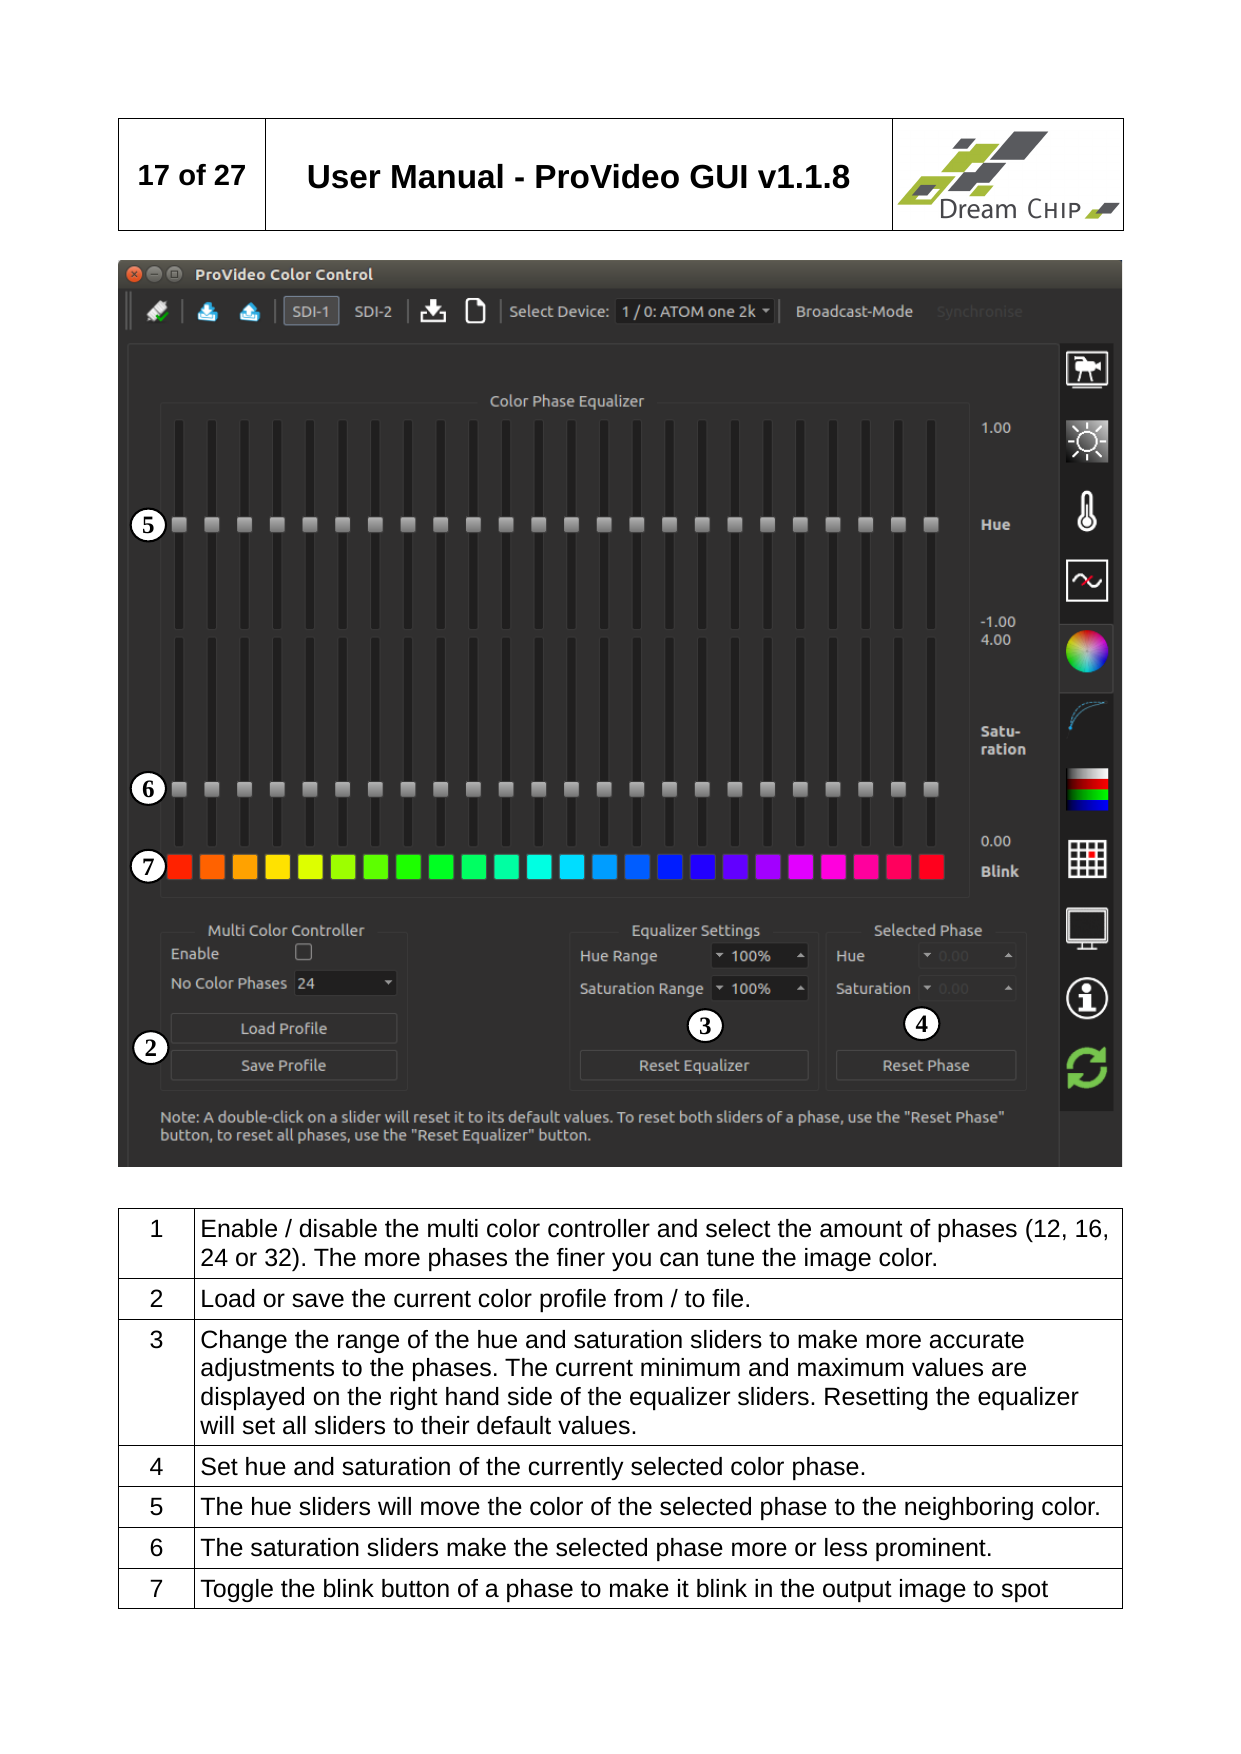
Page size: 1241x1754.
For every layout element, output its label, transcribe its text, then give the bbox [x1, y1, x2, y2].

table_cell 3 [119, 1320, 194, 1445]
table_cell 2 [119, 1279, 194, 1318]
table_header Enable / disable the multi color controller and select the amount of phases (12, 16, 24 or 32). The more phases the finer you can tune the image color. [195, 1209, 1122, 1278]
picture [897, 130, 1120, 220]
table_cell Load or save the current color profile from / to file. [195, 1279, 1122, 1318]
picture [118, 260, 1123, 1167]
table_cell 6 [119, 1528, 194, 1568]
table_cell 4 [119, 1446, 194, 1486]
table_header 1 [119, 1209, 194, 1278]
table_cell The hue sliders will move the color of the selected phase to the neighboring color. [195, 1487, 1122, 1527]
table_cell 5 [119, 1487, 194, 1527]
table_cell 7 [119, 1569, 194, 1608]
table_cell Toggle the blink button of a phase to make it blink in the output image to spot [195, 1569, 1122, 1608]
table_cell The saturation sliders make the selected phase more or less prominent. [195, 1528, 1122, 1568]
table_cell Set hue and saturation of the currently selected color phase. [195, 1446, 1122, 1486]
table_cell Change the range of the hue and saturation sliders to make more accurate adjustments to the phases. The current minimum and maximum values are displayed on the right hand side of the equalizer sliders. Resetting the equalizer will set all sliders to their default values. [195, 1320, 1122, 1445]
